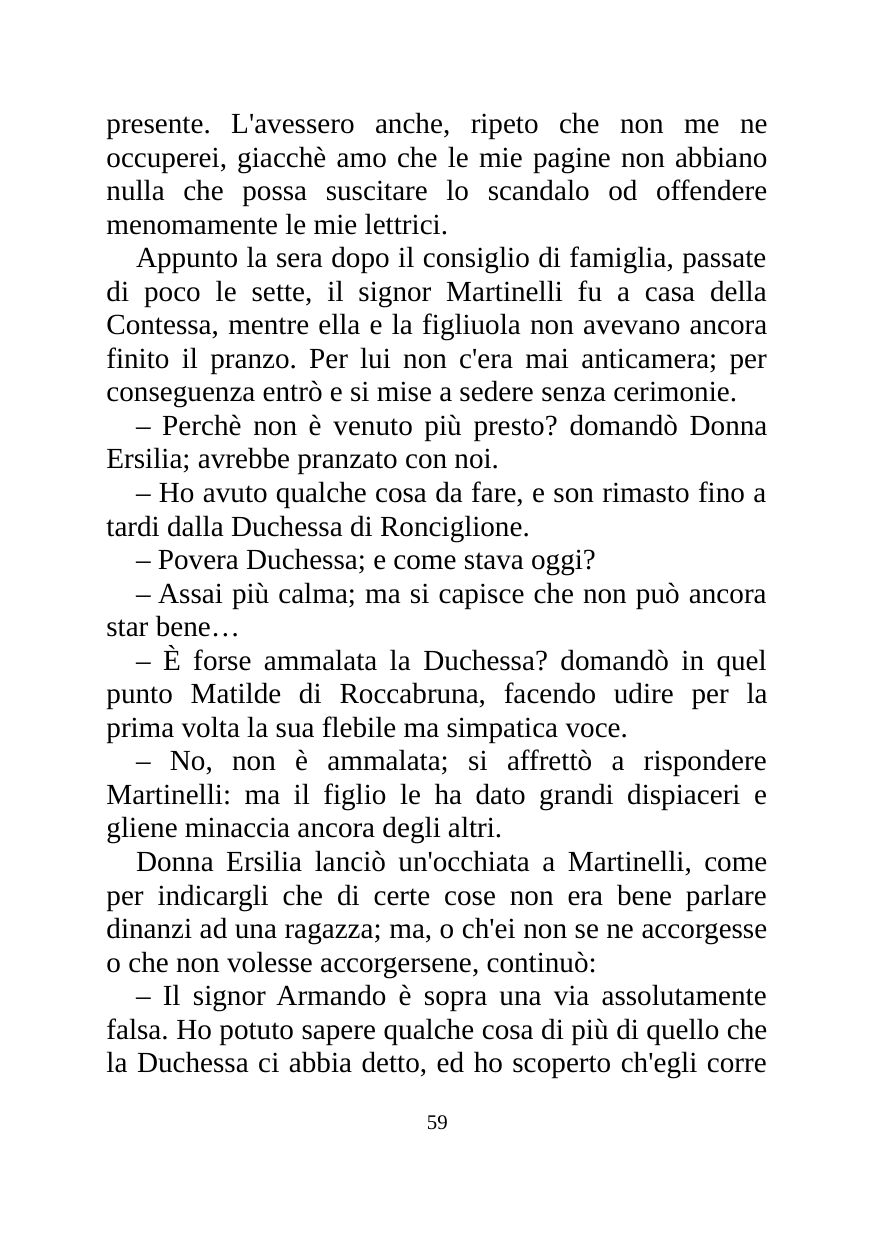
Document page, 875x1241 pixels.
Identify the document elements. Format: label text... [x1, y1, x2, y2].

text – Assai più calma; ma si capisce che non può ancora star bene… [106, 576, 768, 643]
text – Perchè non è venuto più presto? domandò Donna Ersilia; avrebbe pranzato con noi. [106, 408, 768, 475]
text – Ho avuto qualche cosa da fare, e son rimasto fino a tardi dalla Duchessa di Ronciglione. [106, 475, 768, 542]
text Appunto la sera dopo il consiglio di famiglia, passate di poco le sette, il signor Martinelli fu a casa della Contessa, mentre ella e la figliuola non avevano ancora finito il pranzo. Per lui non c'era mai anticamera; per conseguenza entrò e si mise a sedere senza cerimonie. [106, 240, 768, 408]
text Donna Ersilia lanciò un'occhiata a Martinelli, come per indicargli che di certe cose non era bene parlare dinanzi ad una ragazza; ma, o ch'ei non se ne accorgesse o che non volesse accorgersene, continuò: [106, 844, 768, 978]
text – No, non è ammalata; si affrettò a rispondere Martinelli: ma il figlio le ha dato grandi dispiaceri e gliene minaccia ancora degli altri. [106, 743, 768, 844]
text – Il signor Armando è sopra una via assolutamente falsa. Ho potuto sapere qualche cosa di più di quello che la Duchessa ci abbia detto, ed ho scoperto ch'egli corre [106, 978, 768, 1079]
text – Povera Duchessa; e come stava oggi? [106, 542, 768, 576]
text presente. L'avessero anche, ripeto che non me ne occuperei, giacchè amo che le mie pagine non abbiano nulla che possa suscitare lo scandalo od offendere menomamente le mie lettrici. [106, 106, 768, 240]
text – È forse ammalata la Duchessa? domandò in quel punto Matilde di Roccabruna, facendo udire per la prima volta la sua flebile ma simpatica voce. [106, 643, 768, 743]
